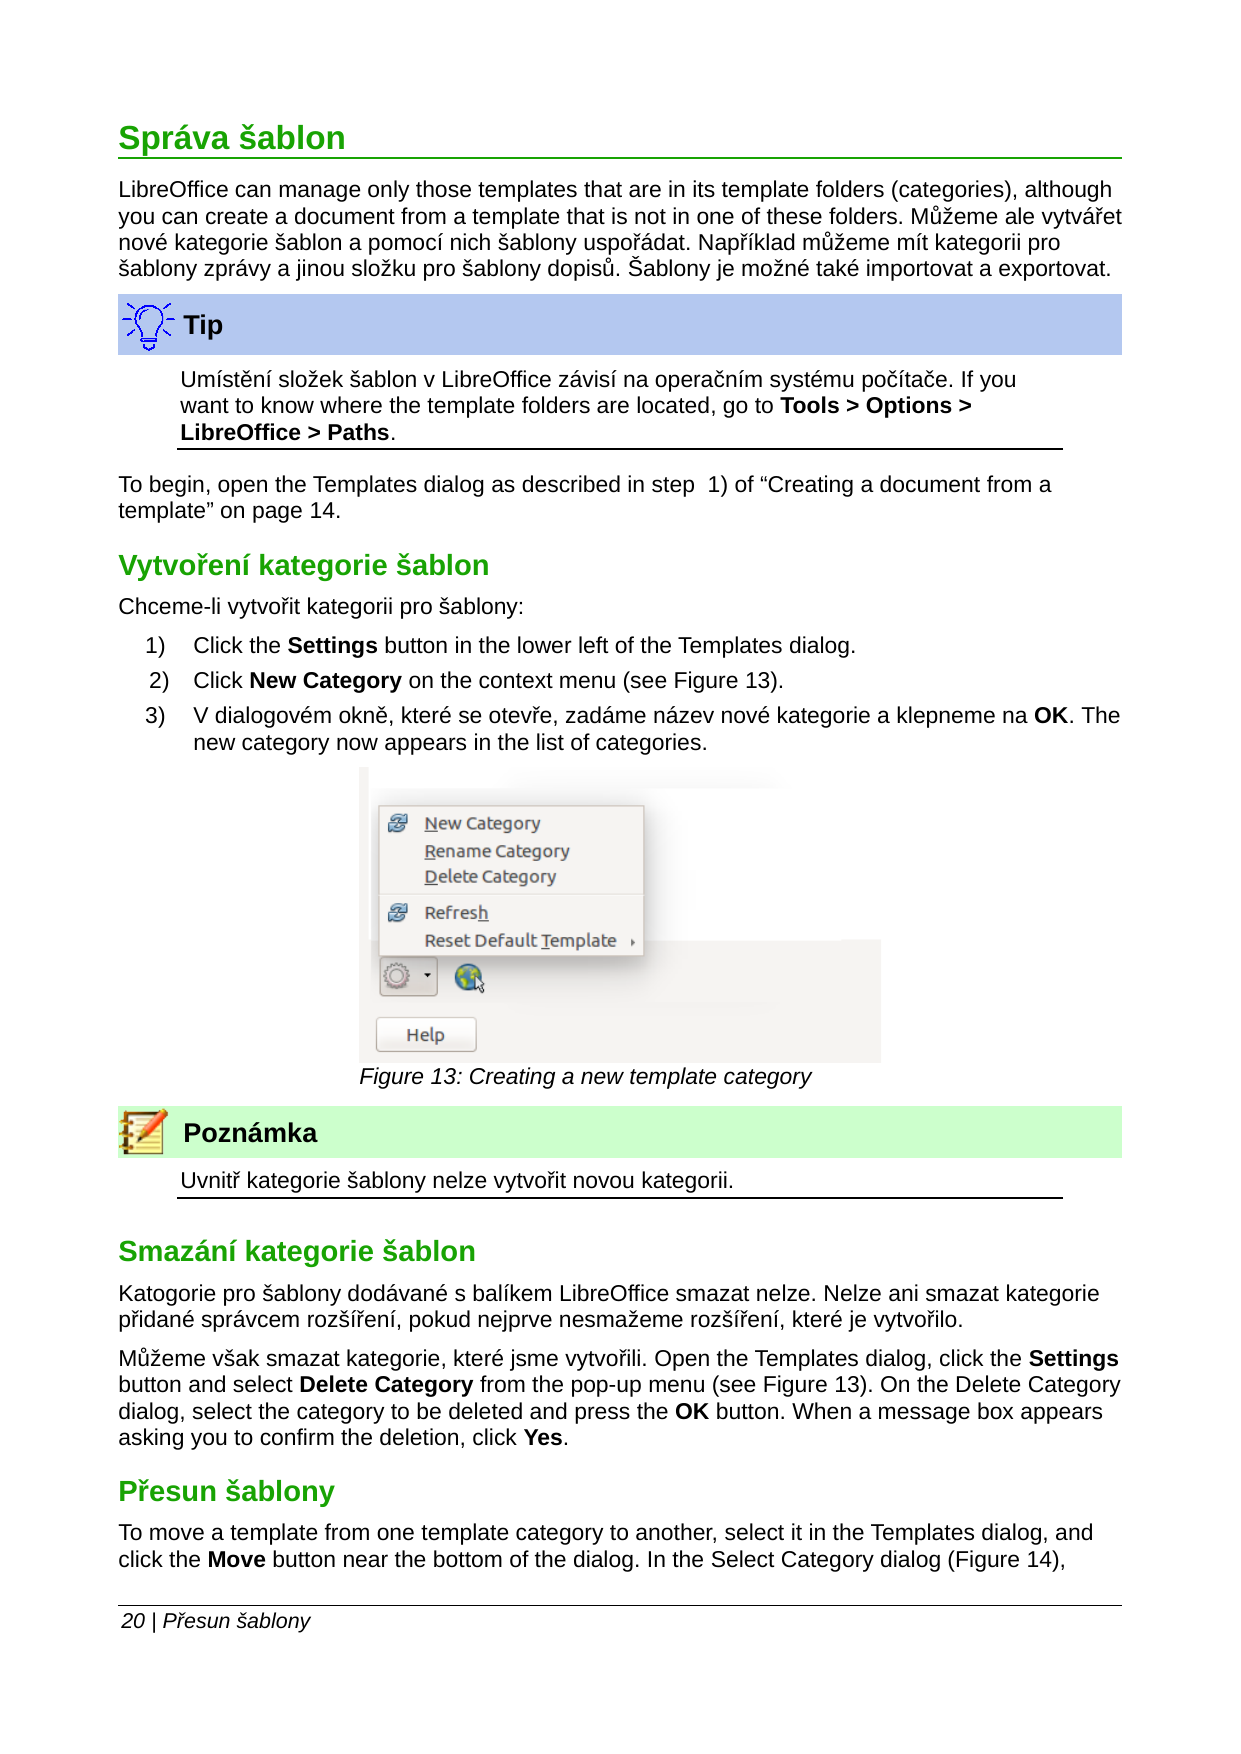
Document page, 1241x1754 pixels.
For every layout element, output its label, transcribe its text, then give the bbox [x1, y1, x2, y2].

picture [119, 295, 179, 355]
subtitle Správa šablon [118, 118, 1122, 157]
subtitle Vytvoření kategorie šablon [118, 547, 1122, 581]
picture [359, 767, 882, 1063]
text Uvnitř kategorie šablony nelze vytvořit novou kategorii. [177, 1164, 1063, 1197]
text Figure 13: Creating a new template category [359, 1063, 881, 1089]
subtitle Přesun šablony [118, 1474, 1122, 1507]
subtitle Poznámka [118, 1106, 1122, 1158]
list Click the Settings button in the lower left of the Templates dialog. [165, 632, 1122, 658]
picture [119, 1107, 170, 1158]
subtitle Tip [118, 294, 1122, 355]
text To begin, open the Templates dialog as described in step 1 of “Creating a document from a template” on page 14. [118, 471, 1122, 524]
list V dialogovém okně, které se otevře, zadáme název nové kategorie a klepneme na OK. The new category now appears in the list of categories. [165, 702, 1122, 755]
text To move a template from one template category to another, select it in the Templates dialog, and click the Move button near the bottom of the dialog. In the Select Category dialog (Figure 14), [118, 1519, 1122, 1572]
text Chceme-li vytvořit kategorii pro šablony: [118, 593, 1122, 619]
list Click New Category on the context menu (see Figure 13). [169, 667, 1122, 693]
subtitle Smazání kategorie šablon [118, 1234, 1122, 1268]
text Katogorie pro šablony dodávané s balíkem LibreOffice smazat nelze. Nelze ani smazat kategorie přidané správcem rozšíření, pokud nejprve nesmažeme rozšíření, které je vytvořilo. [118, 1280, 1122, 1332]
text Můžeme však smazat kategorie, které jsme vytvořili. Open the Templates dialog, click the Settings button and select Delete Category from the pop-up menu (see Figure 13). On the Delete Category dialog, select the category to be deleted and press the OK button. When a message box appears asking you to confirm the deletion, click Yes. [118, 1345, 1122, 1450]
text LibreOffice can manage only those templates that are in its template folders (categories), although you can create a document from a template that is not in one of these folders. Můžeme ale vytvářet nové kategorie šablon a pomocí nich šablony uspořádat. Například můžeme mít kategorii pro šablony zprávy a jinou složku pro šablony dopisů. Šablony je možné také importovat a exportovat. [118, 176, 1122, 282]
text Umístění složek šablon v LibreOffice závisí na operačním systému počítače. If you want to know where the template folders are located, go to Tools > Options > LibreOffice > Paths. [177, 363, 1063, 448]
